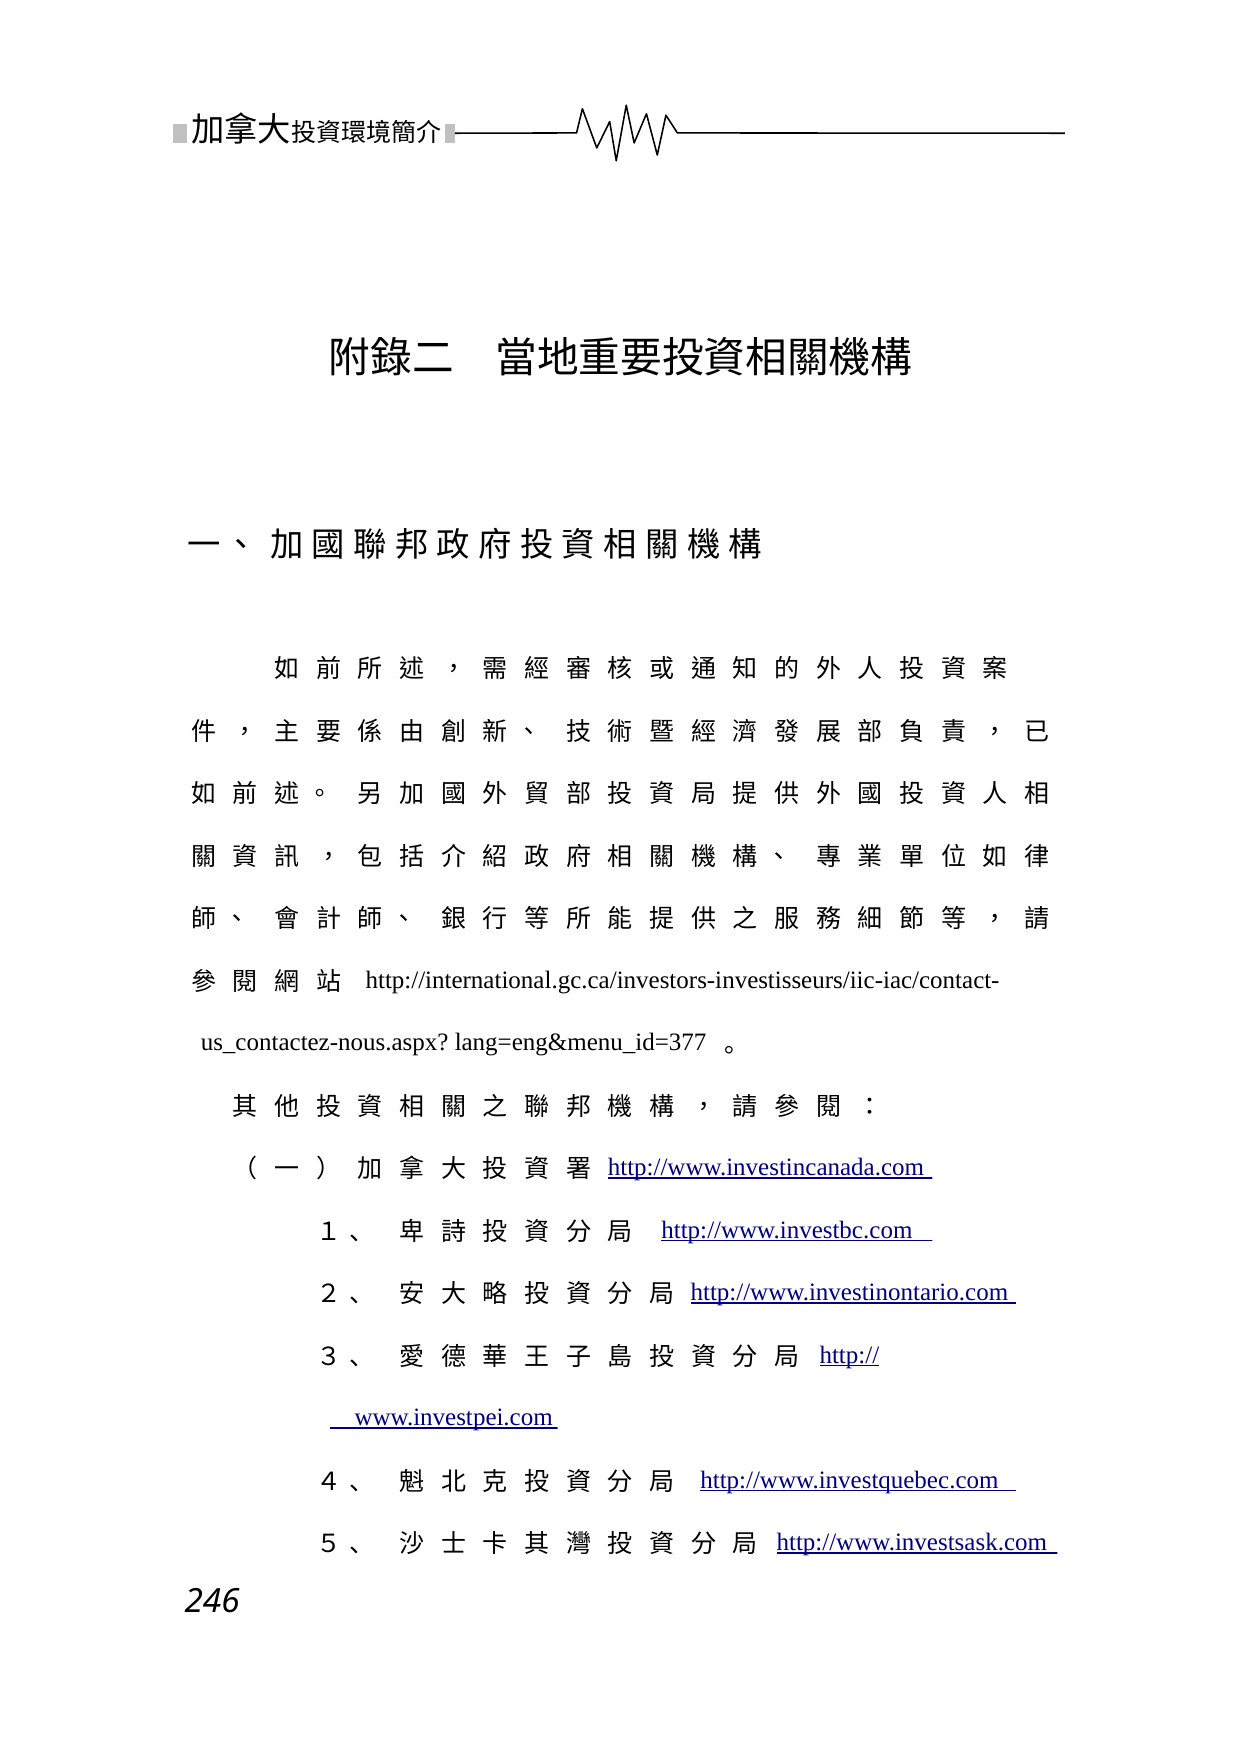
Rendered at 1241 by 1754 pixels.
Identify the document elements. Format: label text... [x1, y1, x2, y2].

text ５、沙士卡其灣投資分局http://www.investsask.com [281, 1500, 1058, 1563]
text 如前所述，需經審核或通知的外人投資案件，主要係由創新、技術暨經濟發展部負責，已如前述。另加國外貿部投資局提供外國投資人相關資訊，包括介紹政府相關機構、專業單位如律師、會計師、銀行等所能提供之服務細節等，請參閱網站http://international.gc.ca/investors-investisseurs/iic-iac/contact-us_contactez-nous.aspx? lang=eng&menu_id=377。 [183, 625, 1058, 1063]
text １、卑詩投資分局http://www.investbc.com [281, 1188, 1058, 1250]
text 其他投資相關之聯邦機構，請參閱： [207, 1063, 1058, 1125]
text ２、安大略投資分局http://www.investinontario.com [281, 1250, 1058, 1313]
text ４、魁北克投資分局http://www.investquebec.com [281, 1438, 1058, 1500]
text ３、愛德華王子島投資分局http://www.investpei.com [281, 1313, 1058, 1438]
text 附錄二 當地重要投資相關機構 [183, 313, 1058, 375]
text 一、加國聯邦政府投資相關機構 [183, 500, 1058, 563]
text （一）加拿大投資署http://www.investincanada.com [207, 1125, 1058, 1188]
